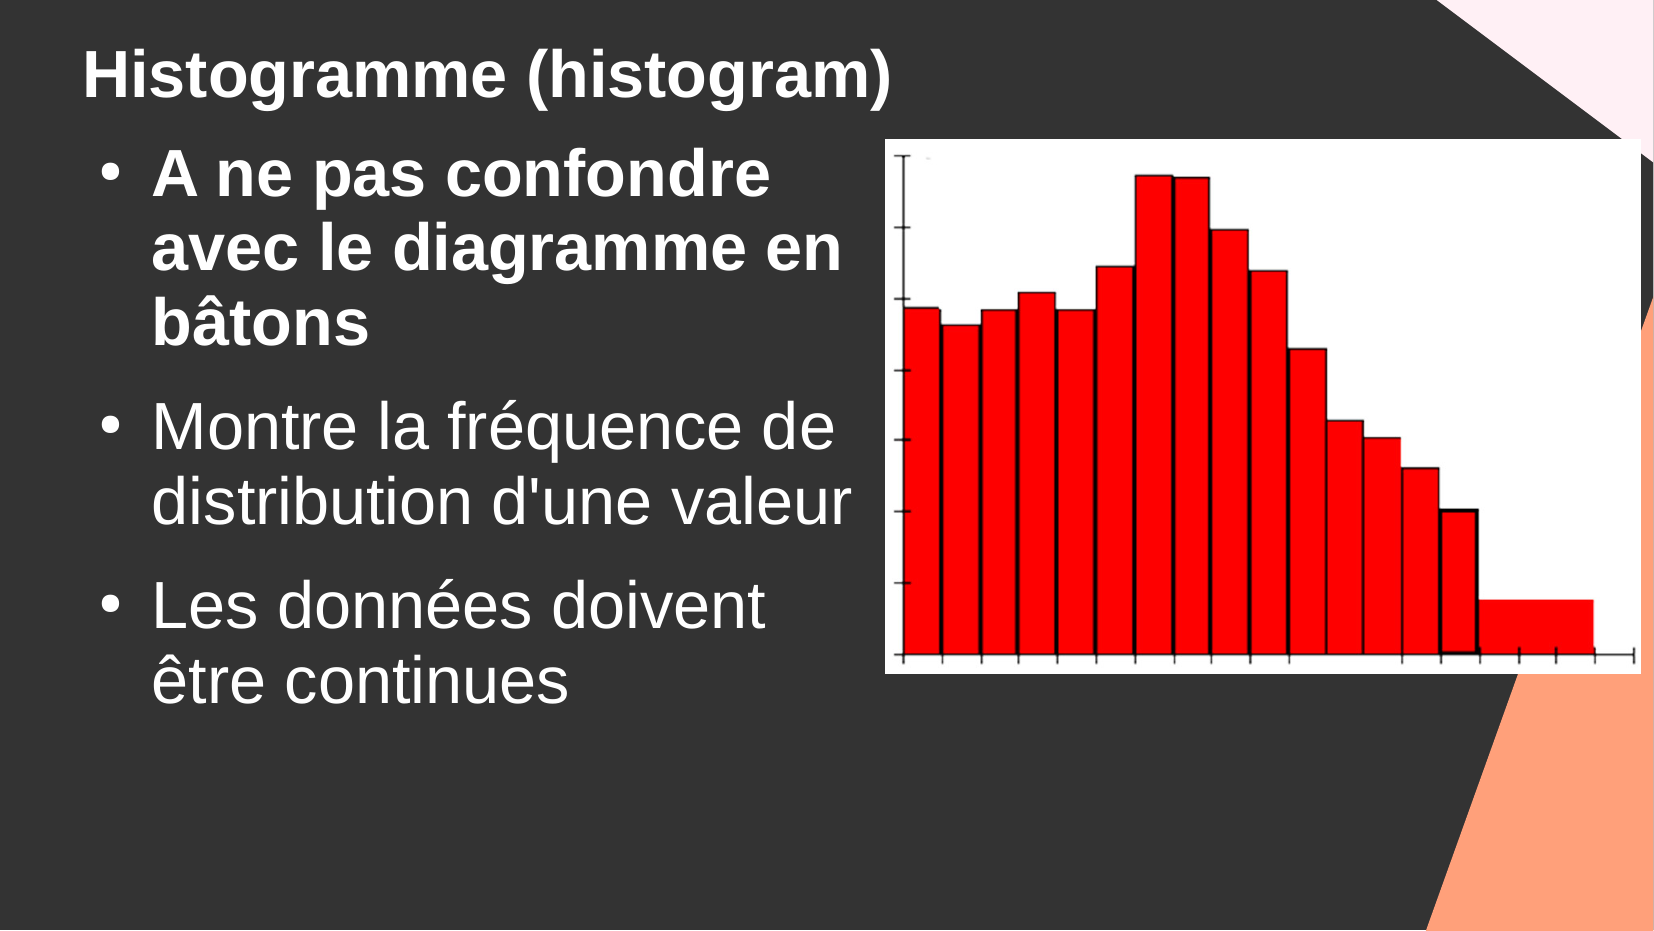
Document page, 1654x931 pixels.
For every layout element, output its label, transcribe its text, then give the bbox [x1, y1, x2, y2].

list A ne pas confondre avec le diagramme en bâtons Montre la fréquence de distribution d'une valeur Les données doivent être continues [80, 135, 863, 815]
title Histogramme (histogram) [82, 37, 1571, 115]
text_box [1436, 0, 1654, 163]
text_box [1425, 294, 1654, 931]
picture [885, 139, 1641, 674]
